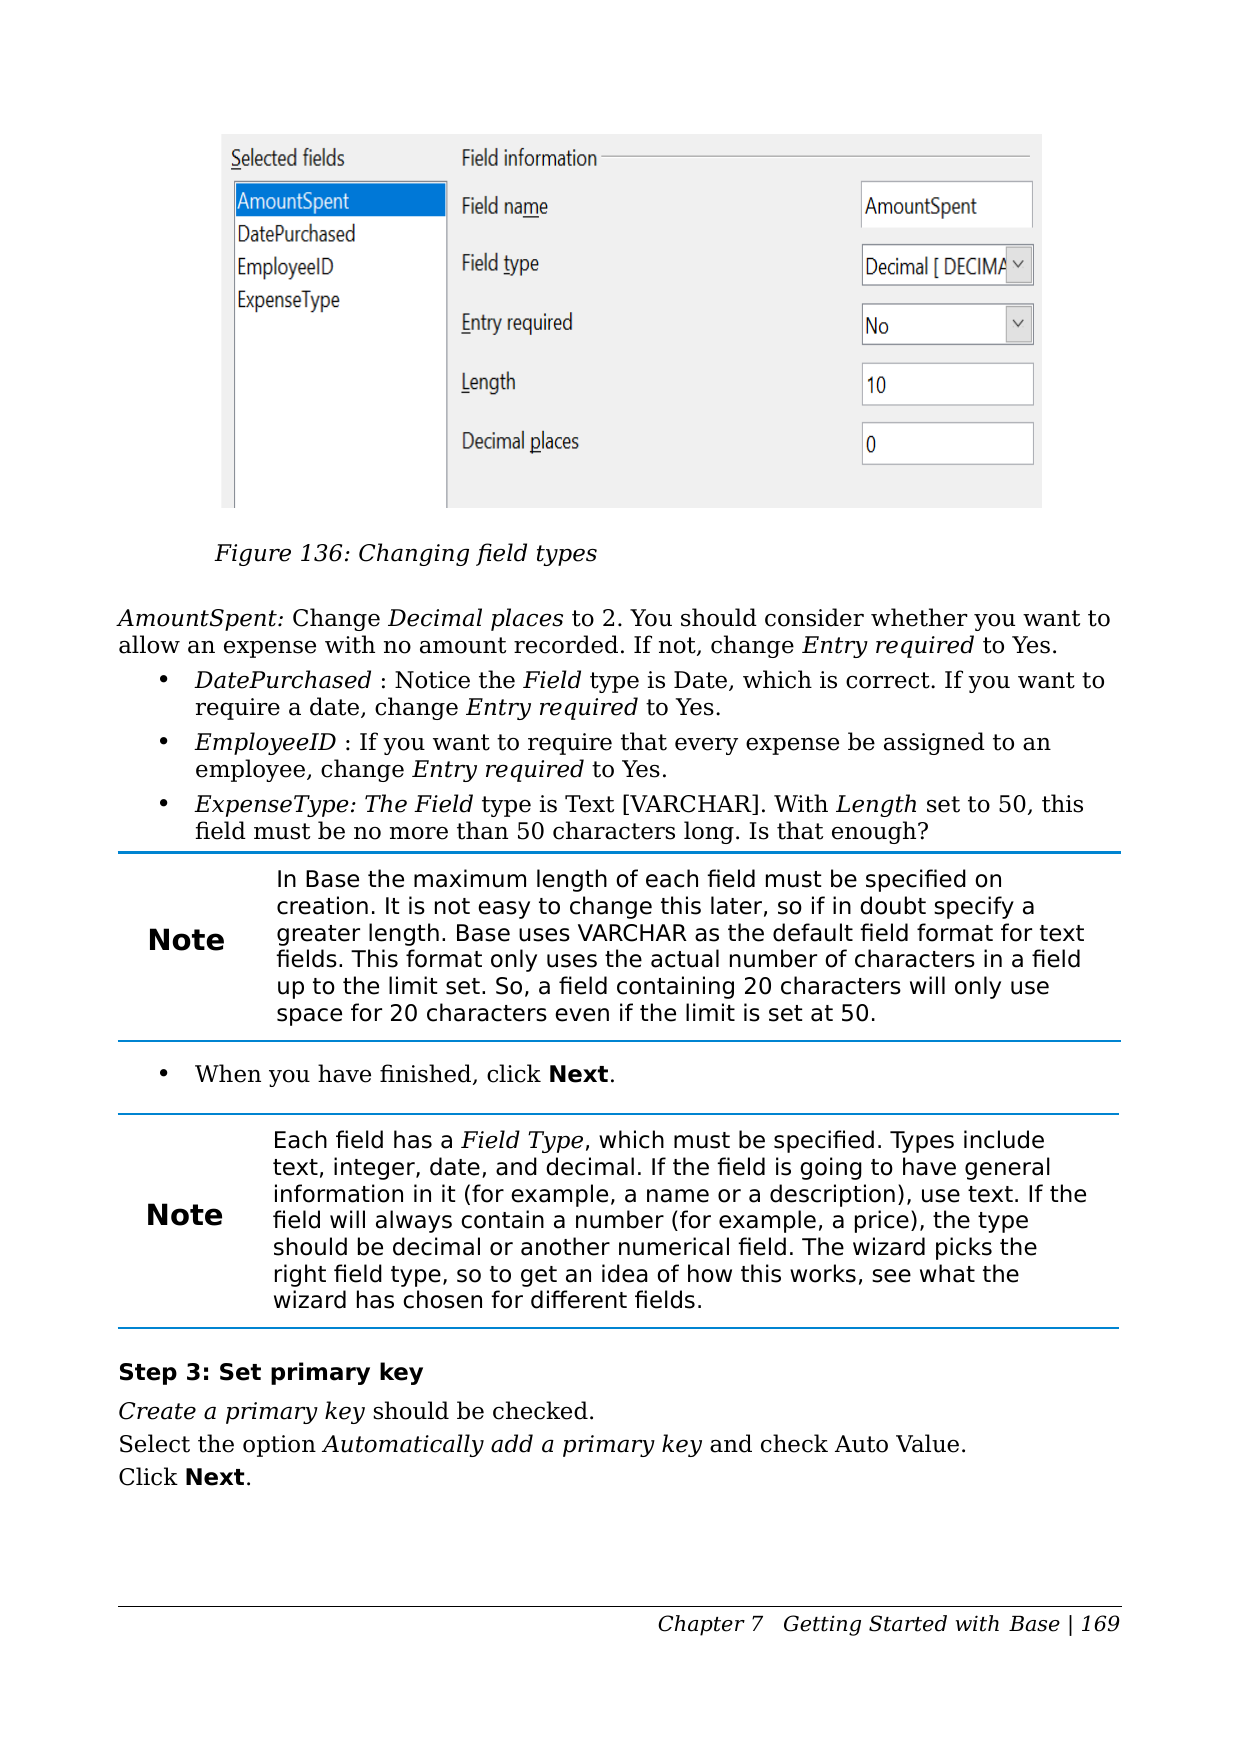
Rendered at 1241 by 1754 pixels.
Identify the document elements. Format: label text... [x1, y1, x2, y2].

text Figure 136: Changing field types [215, 540, 1034, 566]
list EmployeeID : If you want to require that every expense be assigned to an employee, change Entry required to Yes. [156, 727, 1122, 783]
picture [221, 134, 1042, 508]
list When you have finished, click Next. [156, 1059, 1122, 1088]
list DatePurchased : Notice the Field type is Date, which is correct. If you want to require a date, change Entry required to Yes. [156, 665, 1122, 721]
table_header In Base the maximum length of each field must be specified on creation. It is not easy to change this later, so if in doubt specify a greater length. Base uses VARCHAR as the default field format for text fields. This format only uses the actual number of characters in a field up to the limit set. So, a field containing 20 characters will only use space for 20 characters even if the limit is set at 50. [255, 854, 1121, 1039]
table_header Each field has a Field Type, which must be specified. Types include text, integer, date, and decimal. If the field is going to have general information in it (for example, a name or a description), use text. If the field will always contain a number (for example, a price), the type should be decimal or another numerical field. The wizard picks the right field type, so to get an idea of how this works, see what the wizard has chosen for different fields. [251, 1115, 1119, 1327]
list AmountSpent: Change Decimal places to 2. You should consider whether you want to allow an expense with no amount recorded. If not, change Entry required to Yes. [118, 606, 1122, 659]
list ExpenseType: The Field type is Text [VARCHAR]. With Length set to 50, this field must be no more than 50 characters long. Is that enough? [156, 789, 1122, 845]
table_header Note [118, 1115, 251, 1327]
text Select the option Automatically add a primary key and check Auto Value. [118, 1431, 1122, 1458]
text Create a primary key should be checked. [118, 1398, 1122, 1425]
table_header Note [118, 854, 255, 1039]
text Step 3: Set primary key [118, 1359, 1122, 1386]
text Click Next. [118, 1464, 1122, 1491]
